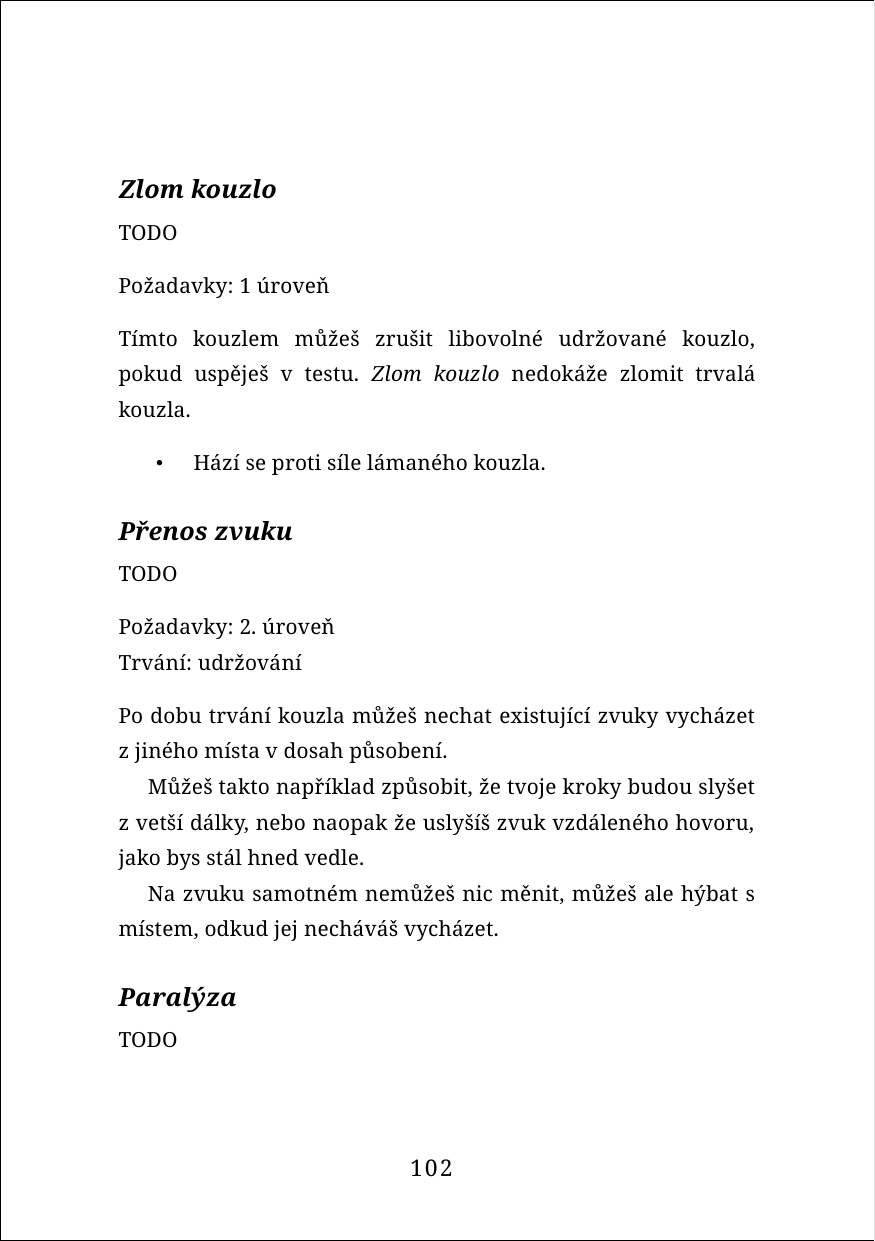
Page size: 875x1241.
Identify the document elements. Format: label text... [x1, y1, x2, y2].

text TODO [118, 218, 756, 246]
subtitle Zlom kouzlo [118, 172, 756, 206]
text Tímto kouzlem můžeš zrušit libovolné udržované kouzlo, pokud uspěješ v testu. Zlom kouzlo nedokáže zlomit trvalá kouzla. [118, 324, 756, 423]
list Hází se proti síle lámaného kouzla. [156, 448, 756, 477]
text Požadavky: 2. úroveň Trvání: udržování [118, 612, 756, 676]
subtitle Přenos zvuku [118, 513, 756, 547]
text TODO [118, 1025, 756, 1053]
subtitle Paralýza [118, 979, 756, 1013]
text Požadavky: 1 úroveň [118, 271, 756, 299]
text TODO [118, 559, 756, 588]
text Po dobu trvání kouzla můžeš nechat existující zvuky vycházet z jiného místa v dosah působení. Můžeš takto například způsobit, že tvoje kroky budou slyšet z vetší dálky, nebo naopak že uslyšíš zvuk vzdáleného hovoru, jako bys stál hned vedle. Na zvuku samotném nemůžeš nic měnit, můžeš ale hýbat s místem, odkud jej necháváš vycházet. [118, 701, 756, 943]
